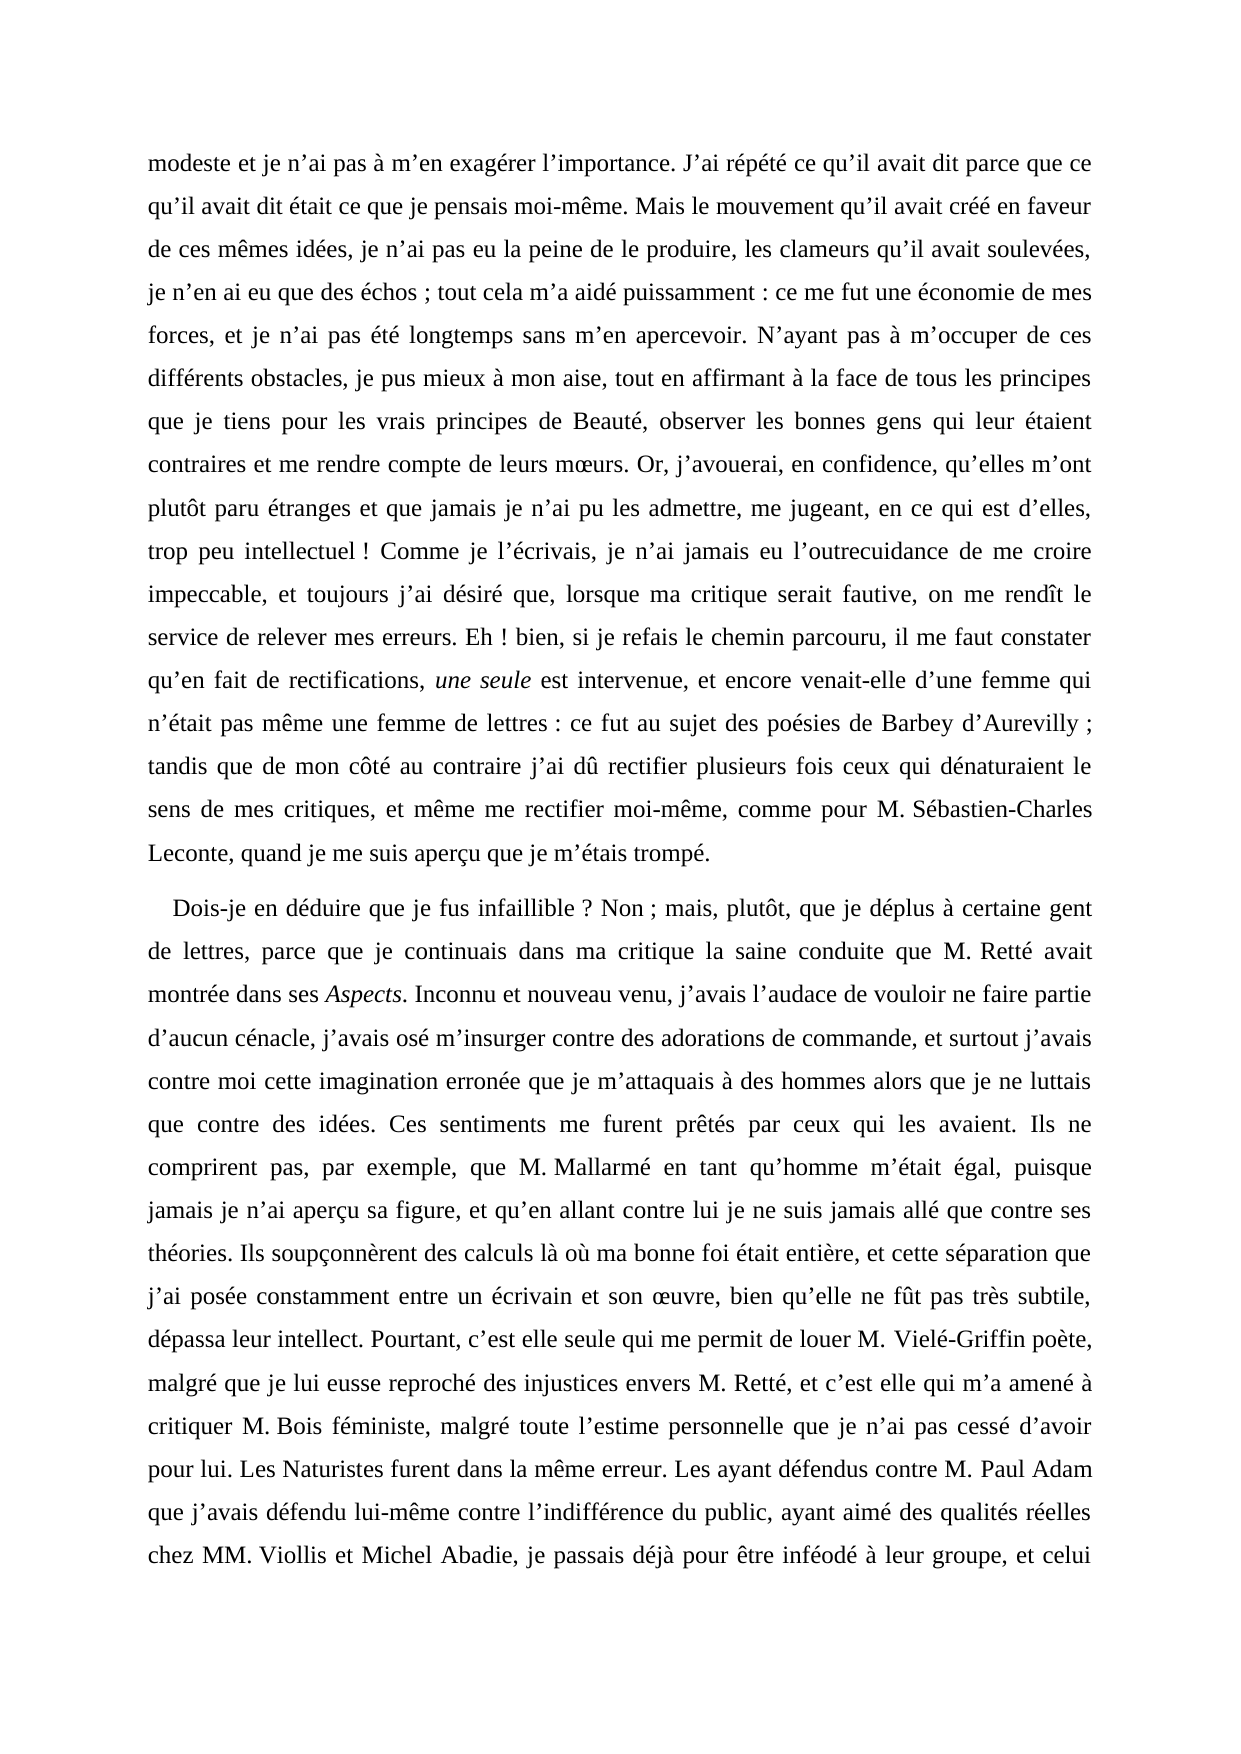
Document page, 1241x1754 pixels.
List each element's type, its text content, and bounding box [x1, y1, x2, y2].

text modeste et je n’ai pas à m’en exagérer l’importance. J’ai répété ce qu’il avait dit parce que ce qu’il avait dit était ce que je pensais moi-même. Mais le mouvement qu’il avait créé en faveur de ces mêmes idées, je n’ai pas eu la peine de le produire, les clameurs qu’il avait soulevées, je n’en ai eu que des échos ; tout cela m’a aidé puissamment : ce me fut une économie de mes forces, et je n’ai pas été longtemps sans m’en apercevoir. N’ayant pas à m’occuper de ces différents obstacles, je pus mieux à mon aise, tout en affirmant à la face de tous les principes que je tiens pour les vrais principes de Beauté, observer les bonnes gens qui leur étaient contraires et me rendre compte de leurs mœurs. Or, j’avouerai, en confidence, qu’elles m’ont plutôt paru étranges et que jamais je n’ai pu les admettre, me jugeant, en ce qui est d’elles, trop peu intellectuel ! Comme je l’écrivais, je n’ai jamais eu l’outrecuidance de me croire impeccable, et toujours j’ai désiré que, lorsque ma critique serait fautive, on me rendît le service de relever mes erreurs. Eh ! bien, si je refais le chemin parcouru, il me faut constater qu’en fait de rectifications, une seule est intervenue, et encore venait-elle d’une femme qui n’était pas même une femme de lettres : ce fut au sujet des poésies de Barbey d’Aurevilly ; tandis que de mon côté au contraire j’ai dû rectifier plusieurs fois ceux qui dénaturaient le sens de mes critiques, et même me rectifier moi-même, comme pour M. Sébastien-Charles Leconte, quand je me suis aperçu que je m’étais trompé. [148, 148, 1093, 866]
text Dois-je en déduire que je fus infaillible ? Non ; mais, plutôt, que je déplus à certaine gent de lettres, parce que je continuais dans ma critique la saine conduite que M. Retté avait montrée dans ses Aspects. Inconnu et nouveau venu, j’avais l’audace de vouloir ne faire partie d’aucun cénacle, j’avais osé m’insurger contre des adorations de commande, et surtout j’avais contre moi cette imagination erronée que je m’attaquais à des hommes alors que je ne luttais que contre des idées. Ces sentiments me furent prêtés par ceux qui les avaient. Ils ne comprirent pas, par exemple, que M. Mallarmé en tant qu’homme m’était égal, puisque jamais je n’ai aperçu sa figure, et qu’en allant contre lui je ne suis jamais allé que contre ses théories. Ils soupçonnèrent des calculs là où ma bonne foi était entière, et cette séparation que j’ai posée constamment entre un écrivain et son œuvre, bien qu’elle ne fût pas très subtile, dépassa leur intellect. Pourtant, c’est elle seule qui me permit de louer M. Vielé-Griffin poète, malgré que je lui eusse reproché des injustices envers M. Retté, et c’est elle qui m’a amené à critiquer M. Bois féministe, malgré toute l’estime personnelle que je n’ai pas cessé d’avoir pour lui. Les Naturistes furent dans la même erreur. Les ayant défendus contre M. Paul Adam que j’avais défendu lui-même contre l’indifférence du public, ayant aimé des qualités réelles chez MM. Viollis et Michel Abadie, je passais déjà pour être inféodé à leur groupe, et celui [148, 893, 1093, 1569]
